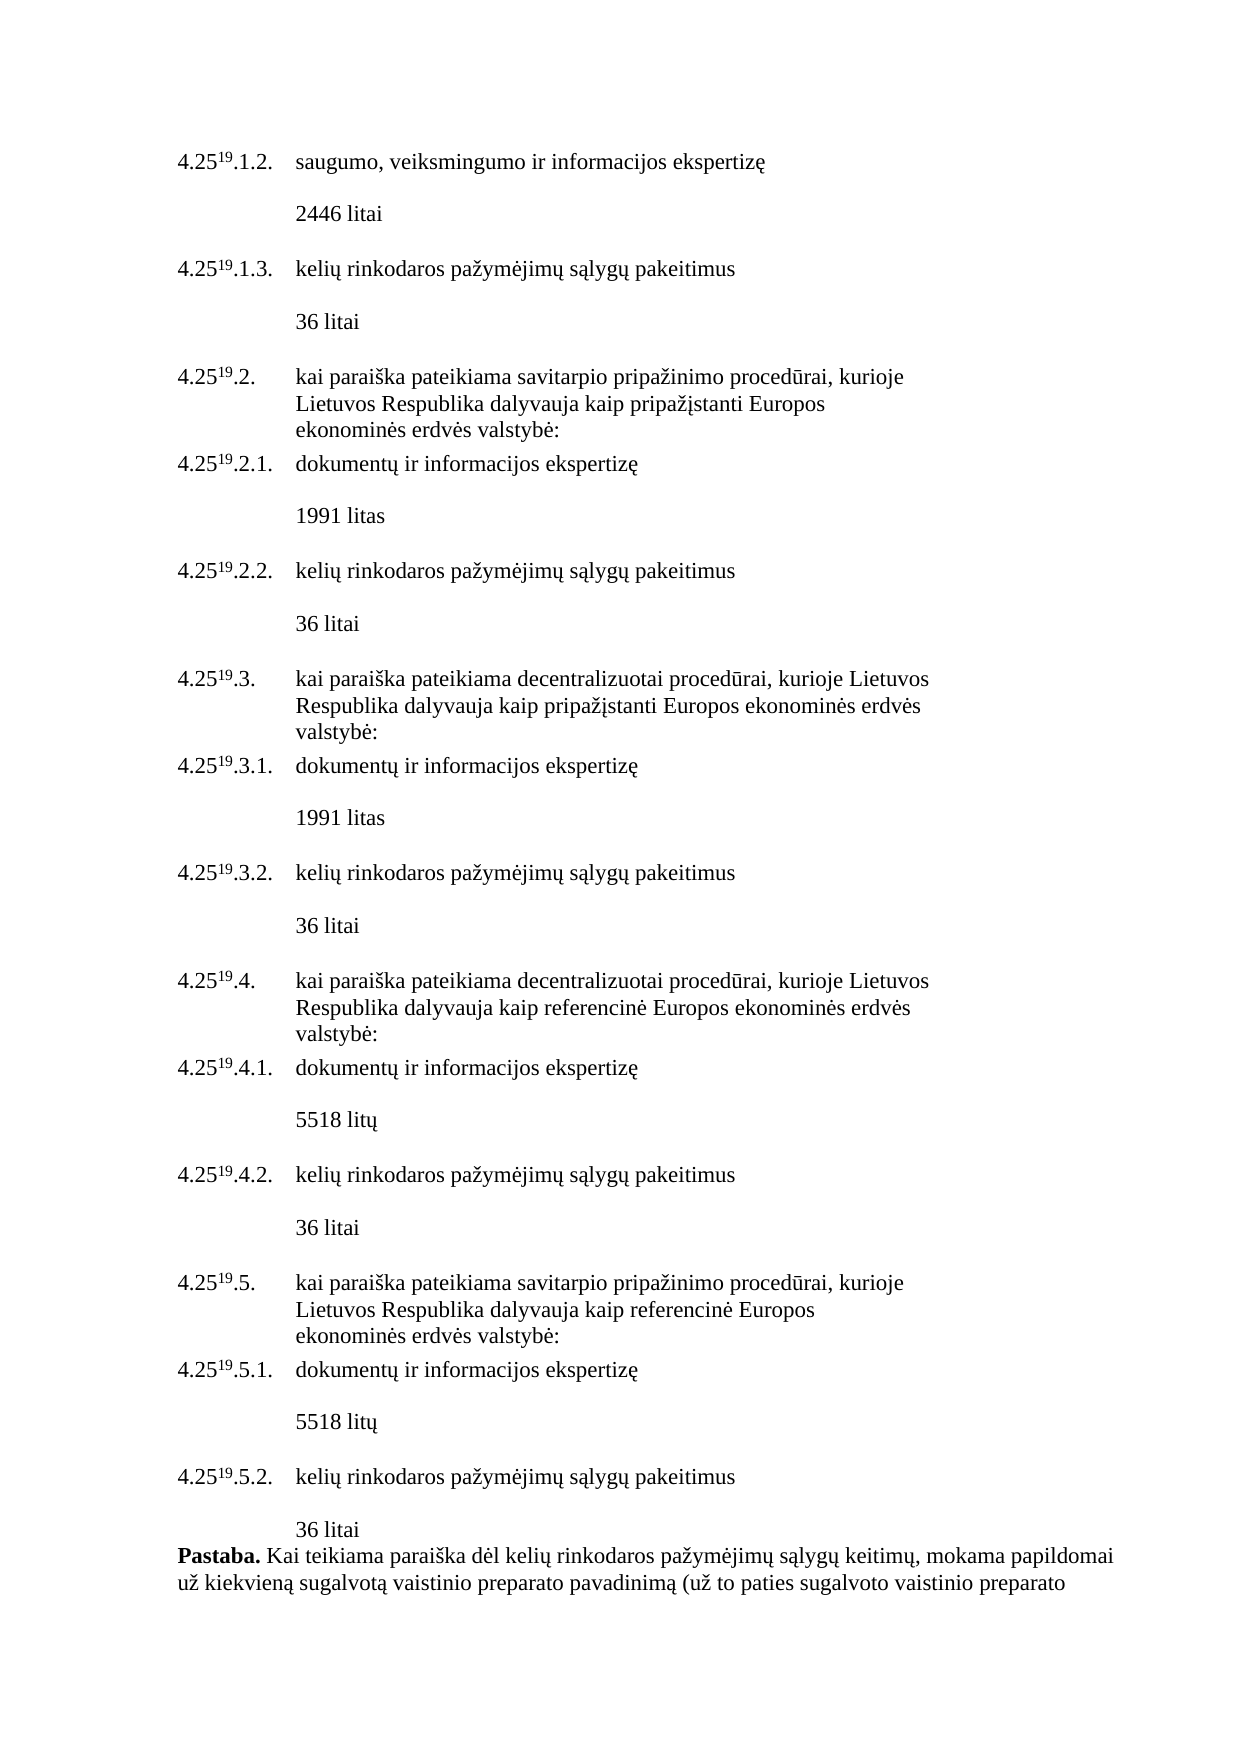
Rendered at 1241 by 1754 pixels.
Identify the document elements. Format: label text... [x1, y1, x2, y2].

text valstybė: [177, 1020, 930, 1046]
text Respublika dalyvauja kaip referencinė Europos ekonominės erdvės [177, 994, 930, 1020]
text 4.2519.2.1. dokumentų ir informacijos ekspertizę 1991 litas [177, 450, 930, 529]
text Respublika dalyvauja kaip pripažįstanti Europos ekonominės erdvės [177, 692, 930, 718]
text 4.2519.4. kai paraiška pateikiama decentralizuotai procedūrai, kurioje Lietuvos [177, 967, 930, 994]
text 4.2519.3.1. dokumentų ir informacijos ekspertizę 1991 litas [177, 752, 930, 831]
text už kiekvieną sugalvotą vaistinio preparato pavadinimą (už to paties sugalvoto vaistinio preparato [177, 1569, 1122, 1595]
text ekonominės erdvės valstybė: [177, 416, 930, 442]
text 4.2519.1.3. kelių rinkodaros pažymėjimų sąlygų pakeitimus 36 litai [177, 256, 930, 334]
text ekonominės erdvės valstybė: [177, 1322, 930, 1348]
text Pastaba. Kai teikiama paraiška dėl kelių rinkodaros pažymėjimų sąlygų keitimų, mokama papildomai [177, 1542, 1122, 1569]
text 4.2519.5.2. kelių rinkodaros pažymėjimų sąlygų pakeitimus 36 litai [177, 1463, 930, 1542]
text 4.2519.3. kai paraiška pateikiama decentralizuotai procedūrai, kurioje Lietuvos [177, 665, 930, 692]
text 4.2519.5.1. dokumentų ir informacijos ekspertizę 5518 litų [177, 1356, 930, 1435]
text 4.2519.1.2. saugumo, veiksmingumo ir informacijos ekspertizę 2446 litai [177, 148, 930, 227]
text 4.2519.3.2. kelių rinkodaros pažymėjimų sąlygų pakeitimus 36 litai [177, 859, 930, 938]
text Lietuvos Respublika dalyvauja kaip referencinė Europos [177, 1296, 930, 1322]
text 4.2519.4.1. dokumentų ir informacijos ekspertizę 5518 litų [177, 1054, 930, 1133]
text 4.2519.4.2. kelių rinkodaros pažymėjimų sąlygų pakeitimus 36 litai [177, 1161, 930, 1241]
text 4.2519.2. kai paraiška pateikiama savitarpio pripažinimo procedūrai, kurioje [177, 363, 930, 390]
text Lietuvos Respublika dalyvauja kaip pripažįstanti Europos [177, 390, 930, 416]
text 4.2519.5. kai paraiška pateikiama savitarpio pripažinimo procedūrai, kurioje [177, 1269, 930, 1296]
text valstybė: [177, 718, 930, 744]
text 4.2519.2.2. kelių rinkodaros pažymėjimų sąlygų pakeitimus 36 litai [177, 557, 930, 637]
